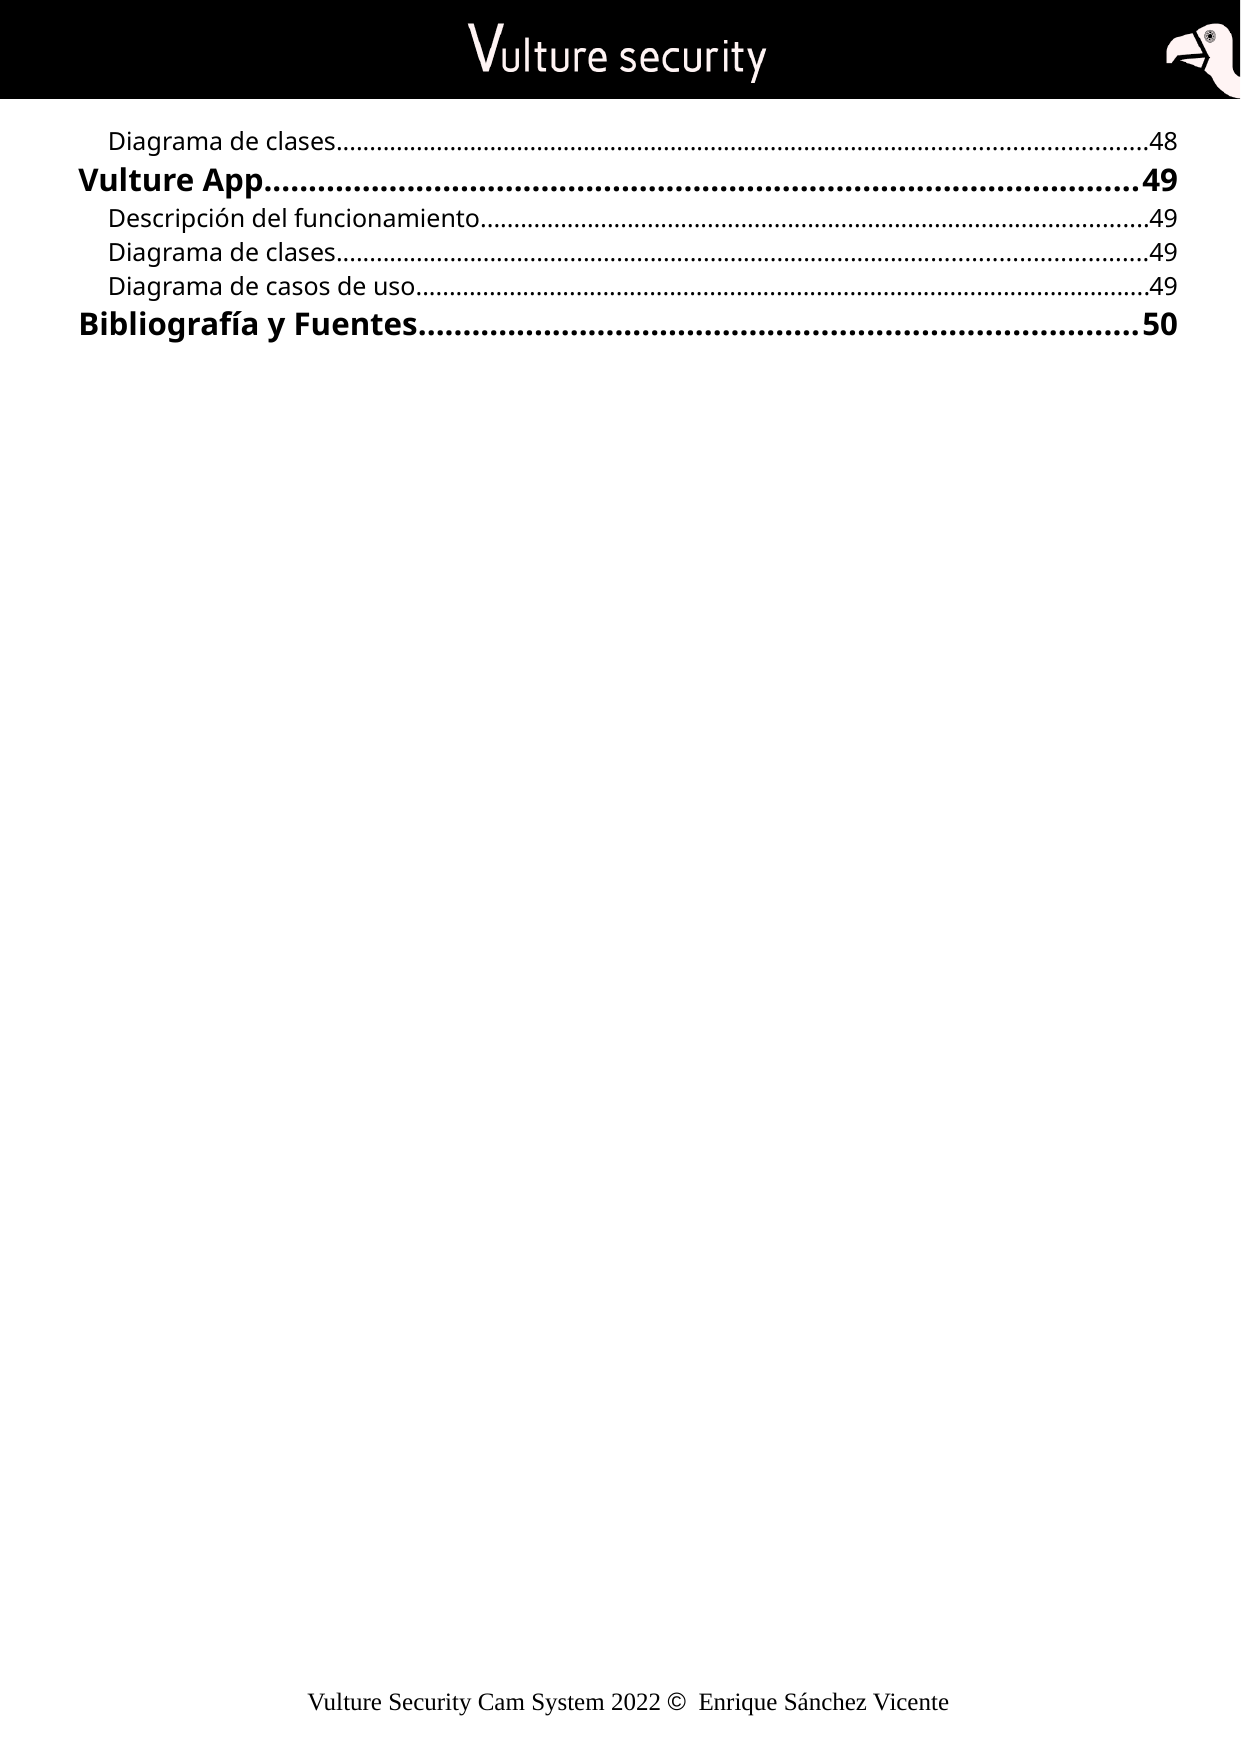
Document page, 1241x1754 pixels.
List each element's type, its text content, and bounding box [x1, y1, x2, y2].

picture [0, 0, 1241, 99]
text Diagrama de casos de uso 49 [108, 268, 1178, 302]
text Bibliografía y Fuentes 50 [78, 302, 1178, 345]
text Descripción del funcionamiento 49 [108, 200, 1178, 234]
text Diagrama de clases 49 [108, 234, 1178, 268]
text Diagrama de clases 48 [108, 123, 1178, 158]
text Vulture App 49 [78, 158, 1178, 200]
